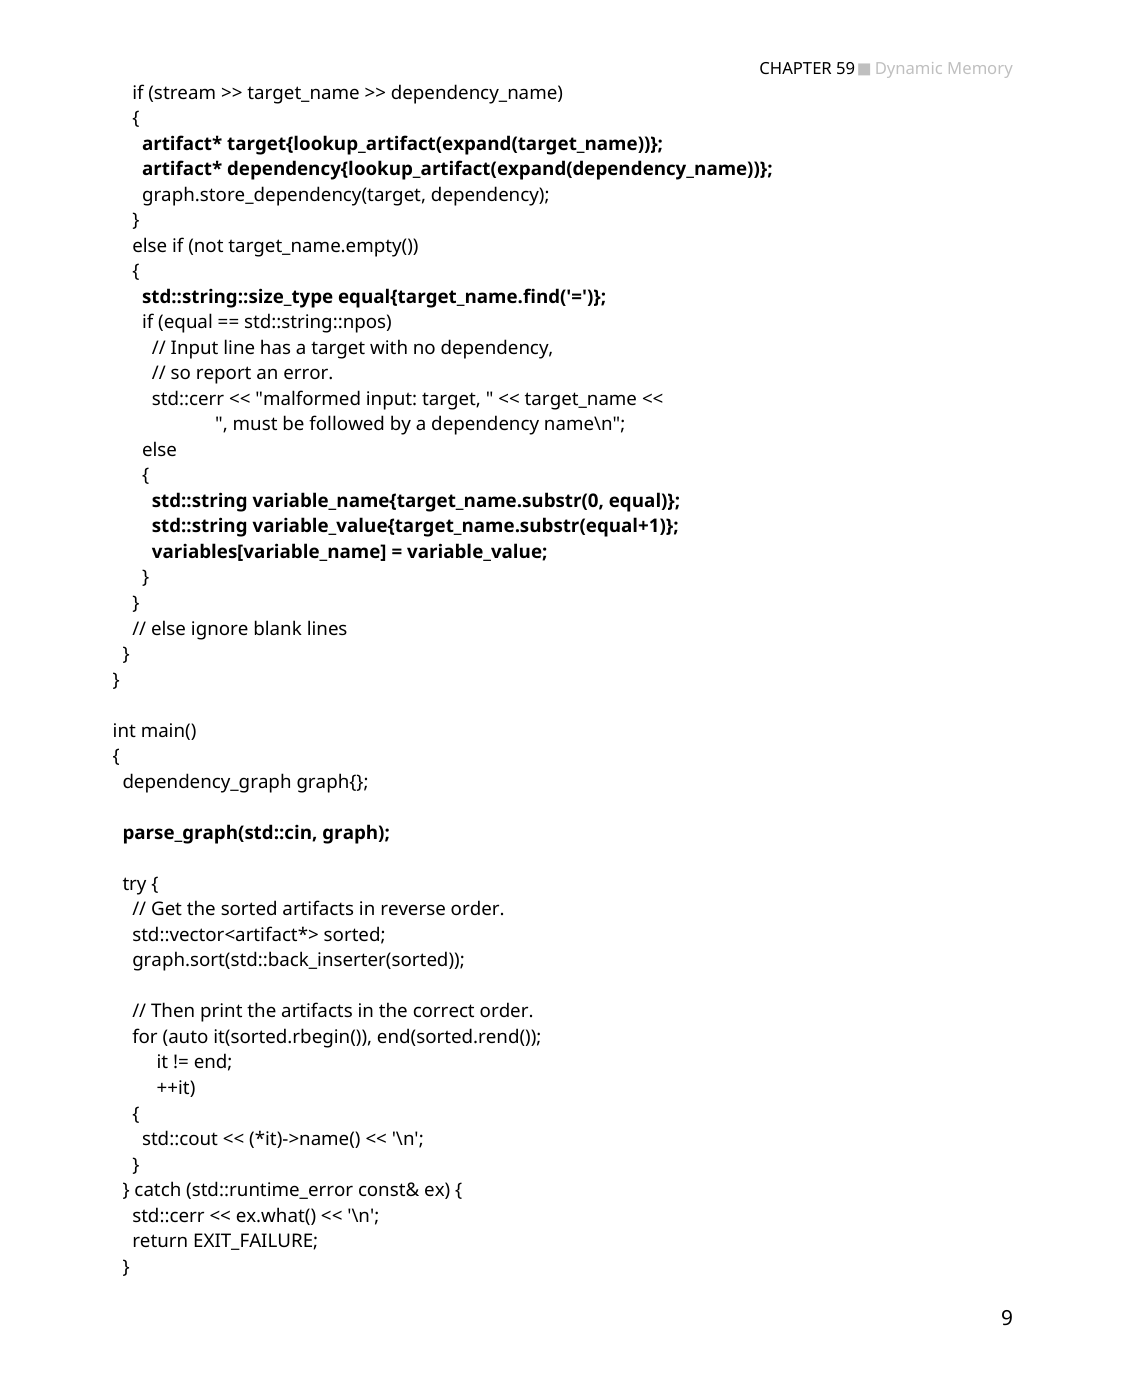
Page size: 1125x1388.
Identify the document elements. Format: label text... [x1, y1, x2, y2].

text std::string variable_value{target_name.substr(equal+1)}; [112, 513, 1012, 538]
text variables[variable_name] = variable_value; [112, 538, 1012, 564]
text graph.store_dependency(target, dependency); [112, 181, 1012, 207]
text // Get the sorted artifacts in reverse order. [112, 896, 1012, 921]
text std::cerr << "malformed input: target, " << target_name << [112, 385, 1012, 411]
text ", must be followed by a dependency name\n"; [112, 411, 1012, 436]
text artifact* dependency{lookup_artifact(expand(dependency_name))}; [112, 156, 1012, 181]
text artifact* target{lookup_artifact(expand(target_name))}; [112, 130, 1012, 156]
text if (equal == std::string::npos) [112, 309, 1012, 334]
text else if (not target_name.empty()) [112, 232, 1012, 258]
text for (auto it(sorted.rbegin()), end(sorted.rend()); [112, 1023, 1012, 1049]
text std::cout << (*it)->name() << '\n'; [112, 1125, 1012, 1151]
text } [112, 640, 1012, 666]
text // else ignore blank lines [112, 615, 1012, 640]
text ++it) [112, 1074, 1012, 1100]
text std::string::size_type equal{target_name.find('=')}; [112, 283, 1012, 309]
text graph.sort(std::back_inserter(sorted)); [112, 947, 1012, 972]
text else [112, 436, 1012, 462]
text // Input line has a target with no dependency, [112, 334, 1012, 360]
text } catch (std::runtime_error const& ex) { [112, 1176, 1012, 1202]
text } [112, 1253, 1012, 1278]
text try { [112, 870, 1012, 896]
text { [112, 742, 1012, 768]
text // Then print the artifacts in the correct order. [112, 998, 1012, 1023]
text { [112, 258, 1012, 283]
text { [112, 104, 1012, 130]
text std::cerr << ex.what() << '\n'; [112, 1202, 1012, 1227]
text if (stream >> target_name >> dependency_name) [112, 79, 1012, 104]
text it != end; [112, 1049, 1012, 1074]
text } [112, 666, 1012, 691]
text } [112, 207, 1012, 232]
text } [112, 589, 1012, 615]
text std::vector<artifact*> sorted; [112, 921, 1012, 947]
text return EXIT_FAILURE; [112, 1227, 1012, 1253]
text { [112, 462, 1012, 487]
text // so report an error. [112, 360, 1012, 385]
text dependency_graph graph{}; [112, 768, 1012, 793]
text { [112, 1100, 1012, 1125]
text } [112, 1151, 1012, 1176]
text } [112, 564, 1012, 589]
text std::string variable_name{target_name.substr(0, equal)}; [112, 487, 1012, 513]
text int main() [112, 717, 1012, 742]
text parse_graph(std::cin, graph); [112, 819, 1012, 844]
